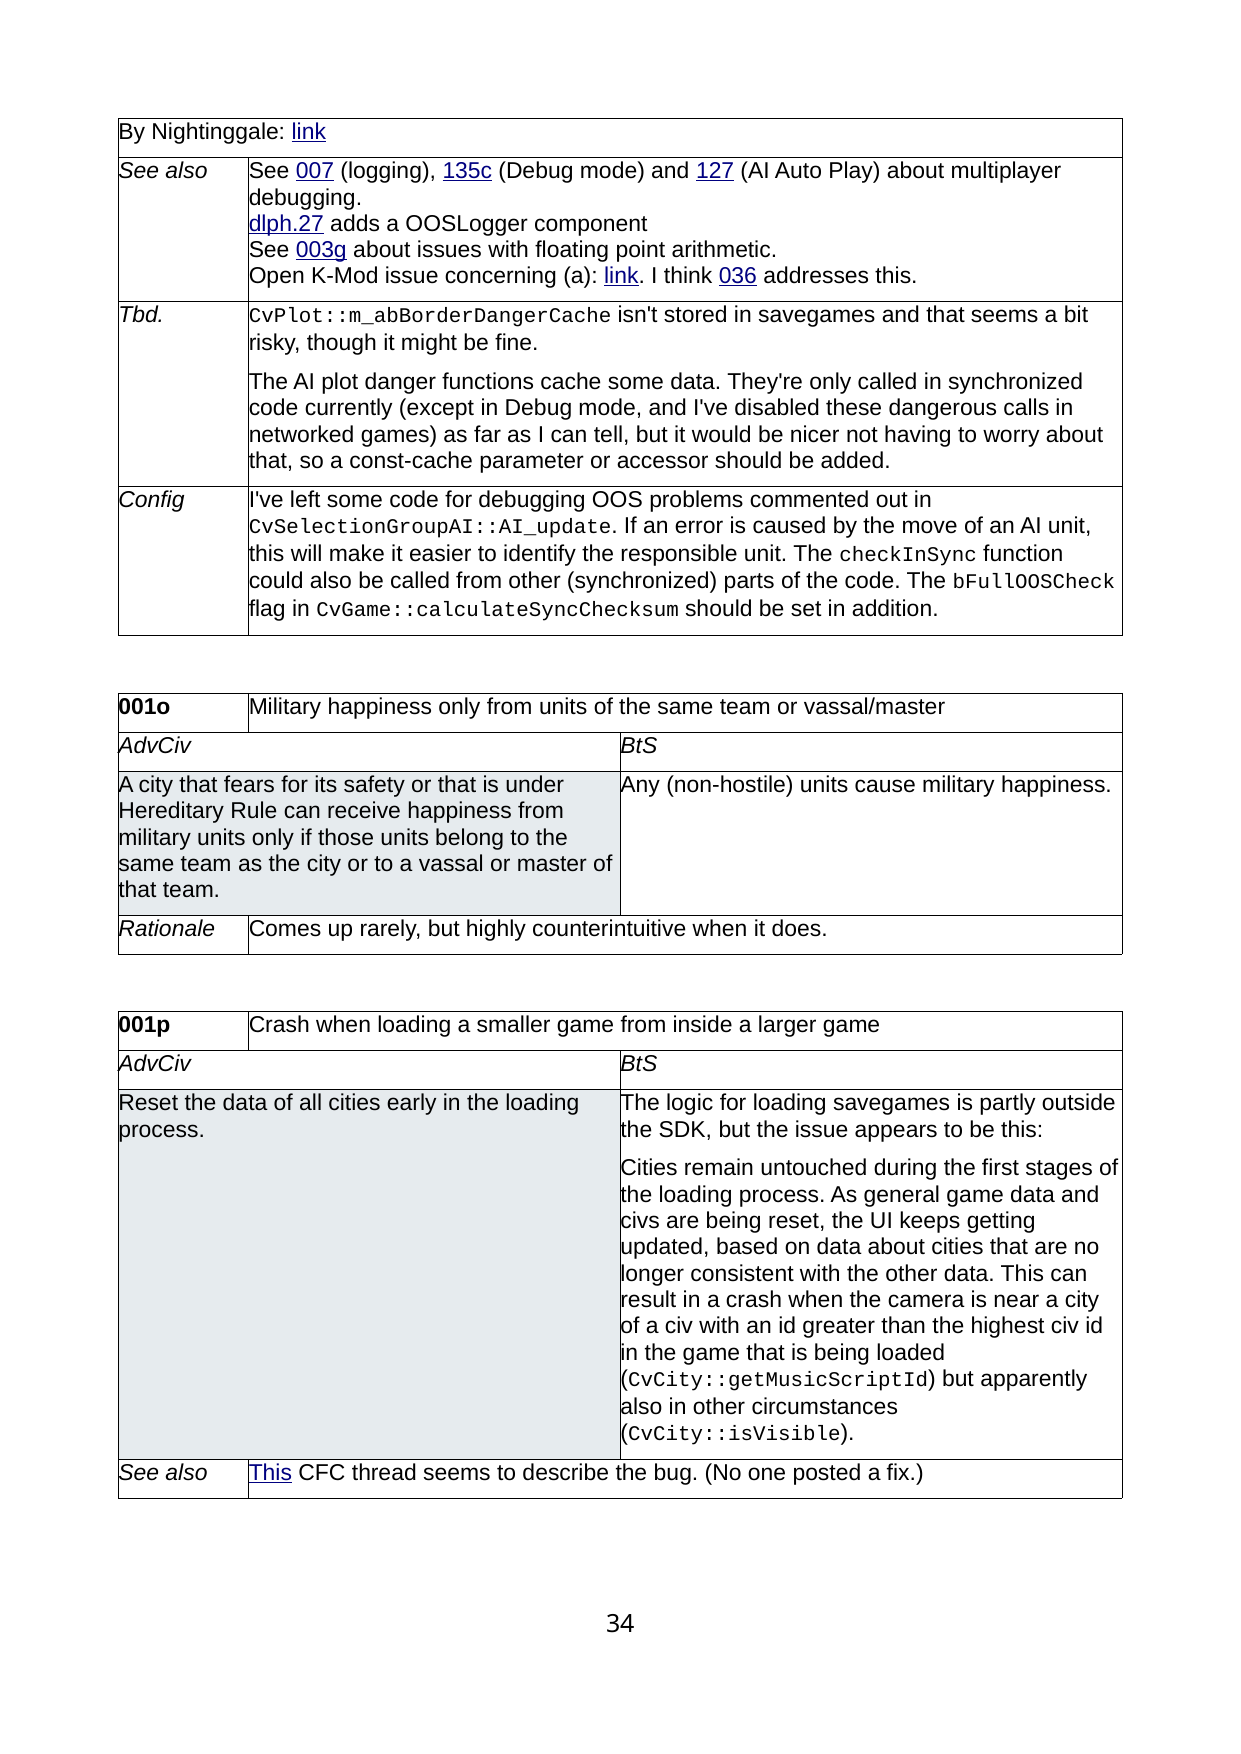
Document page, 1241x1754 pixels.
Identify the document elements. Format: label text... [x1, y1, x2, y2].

table_cell Tbd. [119, 302, 248, 486]
table_cell A city that fears for its safety or that is under Hereditary Rule can receive happiness from military units only if those units belong to the same team as the city or to a vassal or master of that team. [119, 772, 620, 915]
table_header 001p [119, 1012, 248, 1050]
table_cell I've left some code for debugging OOS problems commented out in CvSelectionGroupAI::AI_update. If an error is caused by the move of an AI unit, this will make it easier to identify the responsible unit. The checkInSync function could also be called from other (synchronized) parts of the code. The bFullOOSCheck flag in CvGame::calculateSyncChecksum should be set in addition. [249, 487, 1122, 635]
table_header 001o [119, 694, 248, 732]
table_header Military happiness only from units of the same team or vassal/master [249, 694, 1122, 732]
table_cell See 007 (logging), 135c (Debug mode) and 127 (AI Auto Play) about multiplayer debugging. dlph.27 adds a OOSLogger component See 003g about issues with floating point arithmetic. Open K-Mod issue concerning (a): link. I think 036 addresses this. [249, 158, 1122, 301]
table_cell BtS [621, 1051, 1122, 1089]
table_cell The logic for loading savegames is partly outside the SDK, but the issue appears to be this: Cities remain untouched during the first stages of the loading process. As general game data and civs are being reset, the UI keeps getting updated, based on data about cities that are no longer consistent with the other data. This can result in a crash when the camera is near a city of a civ with an id greater than the highest civ id in the game that is being loaded (CvCity::getMusicScriptId) but apparently also in other circumstances (CvCity::isVisible). [621, 1090, 1122, 1459]
table_cell BtS [621, 733, 1122, 771]
table_cell See also [119, 158, 248, 301]
table_cell Comes up rarely, but highly counterintuitive when it does. [249, 916, 1122, 954]
table_cell CvPlot::m_abBorderDangerCache isn't stored in savegames and that seems a bit risky, though it might be fine. The AI plot danger functions cache some data. They're only called in synchronized code currently (except in Debug mode, and I've disabled these dangerous calls in networked games) as far as I can tell, but it would be nicer not having to worry about that, so a const-cache parameter or accessor should be added. [249, 302, 1122, 486]
table_cell Reset the data of all cities early in the loading process. [119, 1090, 620, 1459]
table_cell AdvCiv [119, 733, 620, 771]
table_header Crash when loading a smaller game from inside a larger game [249, 1012, 1122, 1050]
table_cell AdvCiv [119, 1051, 620, 1089]
table_cell See also [119, 1460, 248, 1498]
table_cell Any (non-hostile) units cause military happiness. [621, 772, 1122, 915]
table_cell This CFC thread seems to describe the bug. (No one posted a fix.) [249, 1460, 1122, 1498]
table_cell Config [119, 487, 248, 635]
table_cell Rationale [119, 916, 248, 954]
table_cell By Nightinggale: link [119, 119, 1122, 157]
